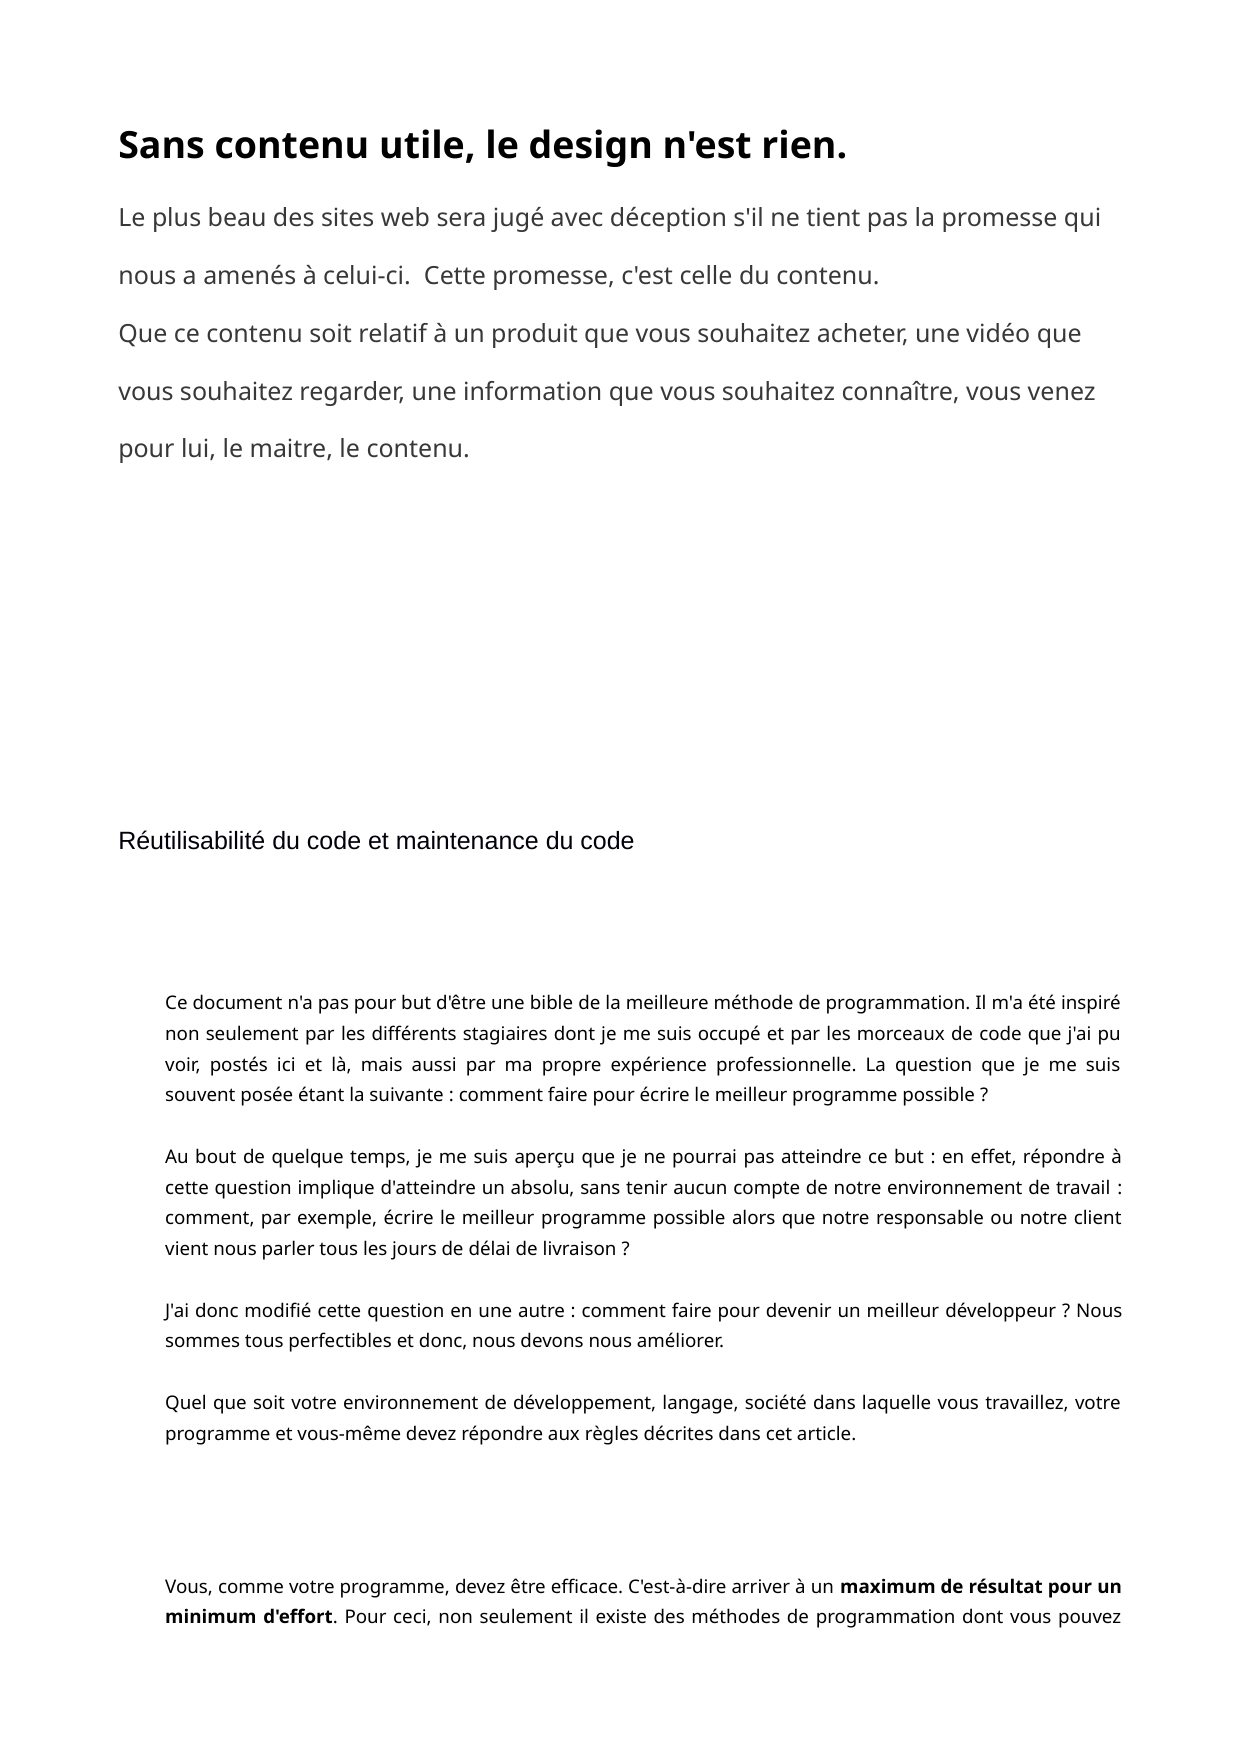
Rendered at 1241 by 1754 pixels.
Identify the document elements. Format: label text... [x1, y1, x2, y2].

text J'ai donc modifié cette question en une autre : comment faire pour devenir un meilleur développeur ? Nous sommes tous perfectibles et donc, nous devons nous améliorer. [165, 1297, 1122, 1353]
text Au bout de quelque temps, je me suis aperçu que je ne pourrai pas atteindre ce but : en effet, répondre à cette question implique d'atteindre un absolu, sans tenir aucun compte de notre environnement de travail : comment, par exemple, écrire le meilleur programme possible alors que notre responsable ou notre client vient nous parler tous les jours de délai de livraison ? [165, 1143, 1122, 1261]
text Que ce contenu soit relatif à un produit que vous souhaitez acheter, une vidéo que vous souhaitez regarder, une information que vous souhaitez connaître, vous venez pour lui, le maitre, le contenu. [118, 315, 1122, 465]
text Quel que soit votre environnement de développement, langage, société dans laquelle vous travaillez, votre programme et vous-même devez répondre aux règles décrites dans cet article. [165, 1389, 1122, 1446]
text Ce document n'a pas pour but d'être une bible de la meilleure méthode de programmation. Il m'a été inspiré non seulement par les différents stagiaires dont je me suis occupé et par les morceaux de code que j'ai pu voir, postés ici et là, mais aussi par ma propre expérience professionnelle. La question que je me suis souvent posée étant la suivante : comment faire pour écrire le meilleur programme possible ? [165, 989, 1122, 1107]
text Vous, comme votre programme, devez être efficace. C'est-à-dire arriver à un maximum de résultat pour un minimum d'effort. Pour ceci, non seulement il existe des méthodes de programmation dont vous pouvez [165, 1573, 1122, 1629]
text Le plus beau des sites web sera jugé avec déception s'il ne tient pas la promesse qui nous a amenés à celui-ci. Cette promesse, c'est celle du contenu. [118, 200, 1122, 292]
subtitle I. Introduction [118, 937, 1122, 961]
text Réutilisabilité du code et maintenance du code [118, 826, 1122, 855]
subtitle Sans contenu utile, le design n'est rien. [118, 118, 1122, 169]
subtitle II. Efficacité [142, 1498, 1122, 1526]
